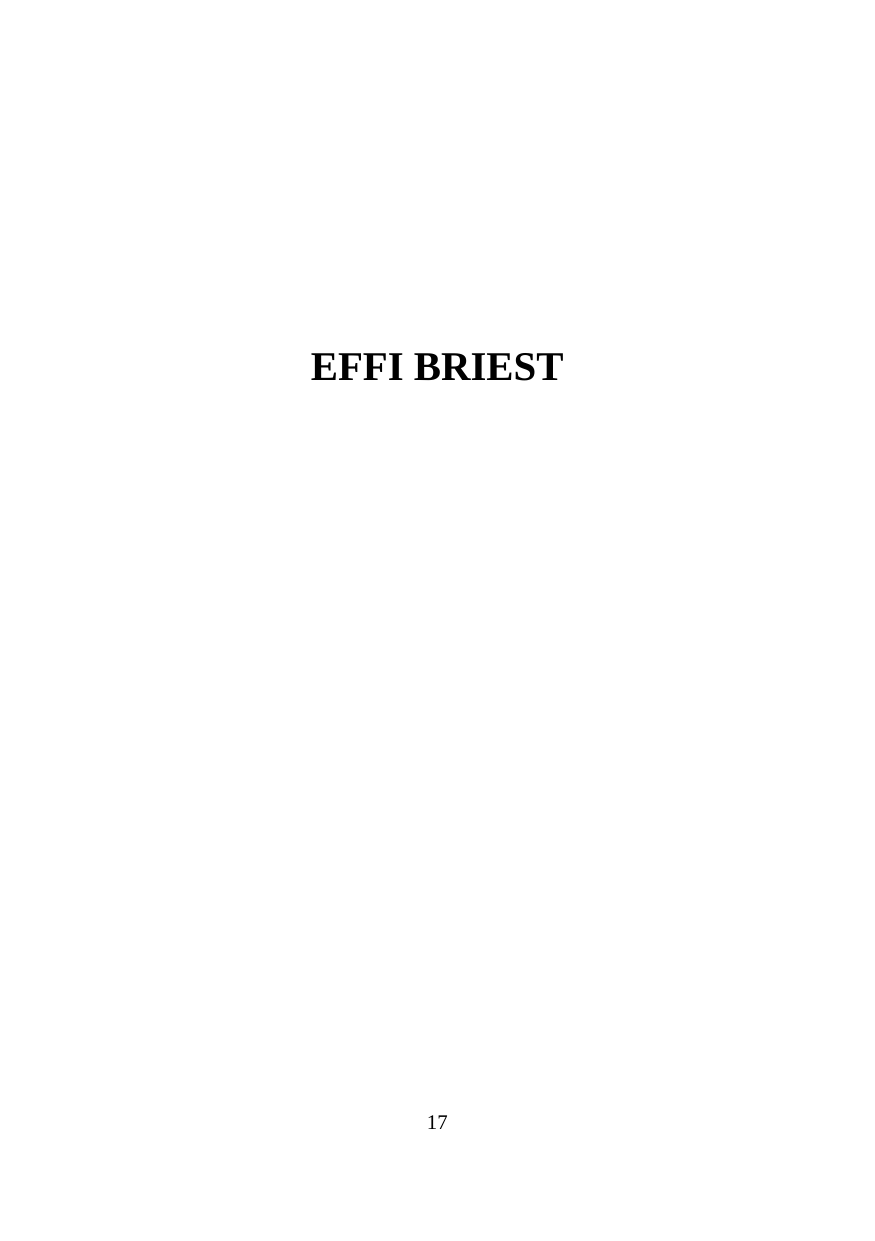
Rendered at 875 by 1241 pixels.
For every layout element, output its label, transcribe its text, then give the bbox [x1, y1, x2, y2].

subtitle EFFI BRIEST [106, 342, 768, 389]
